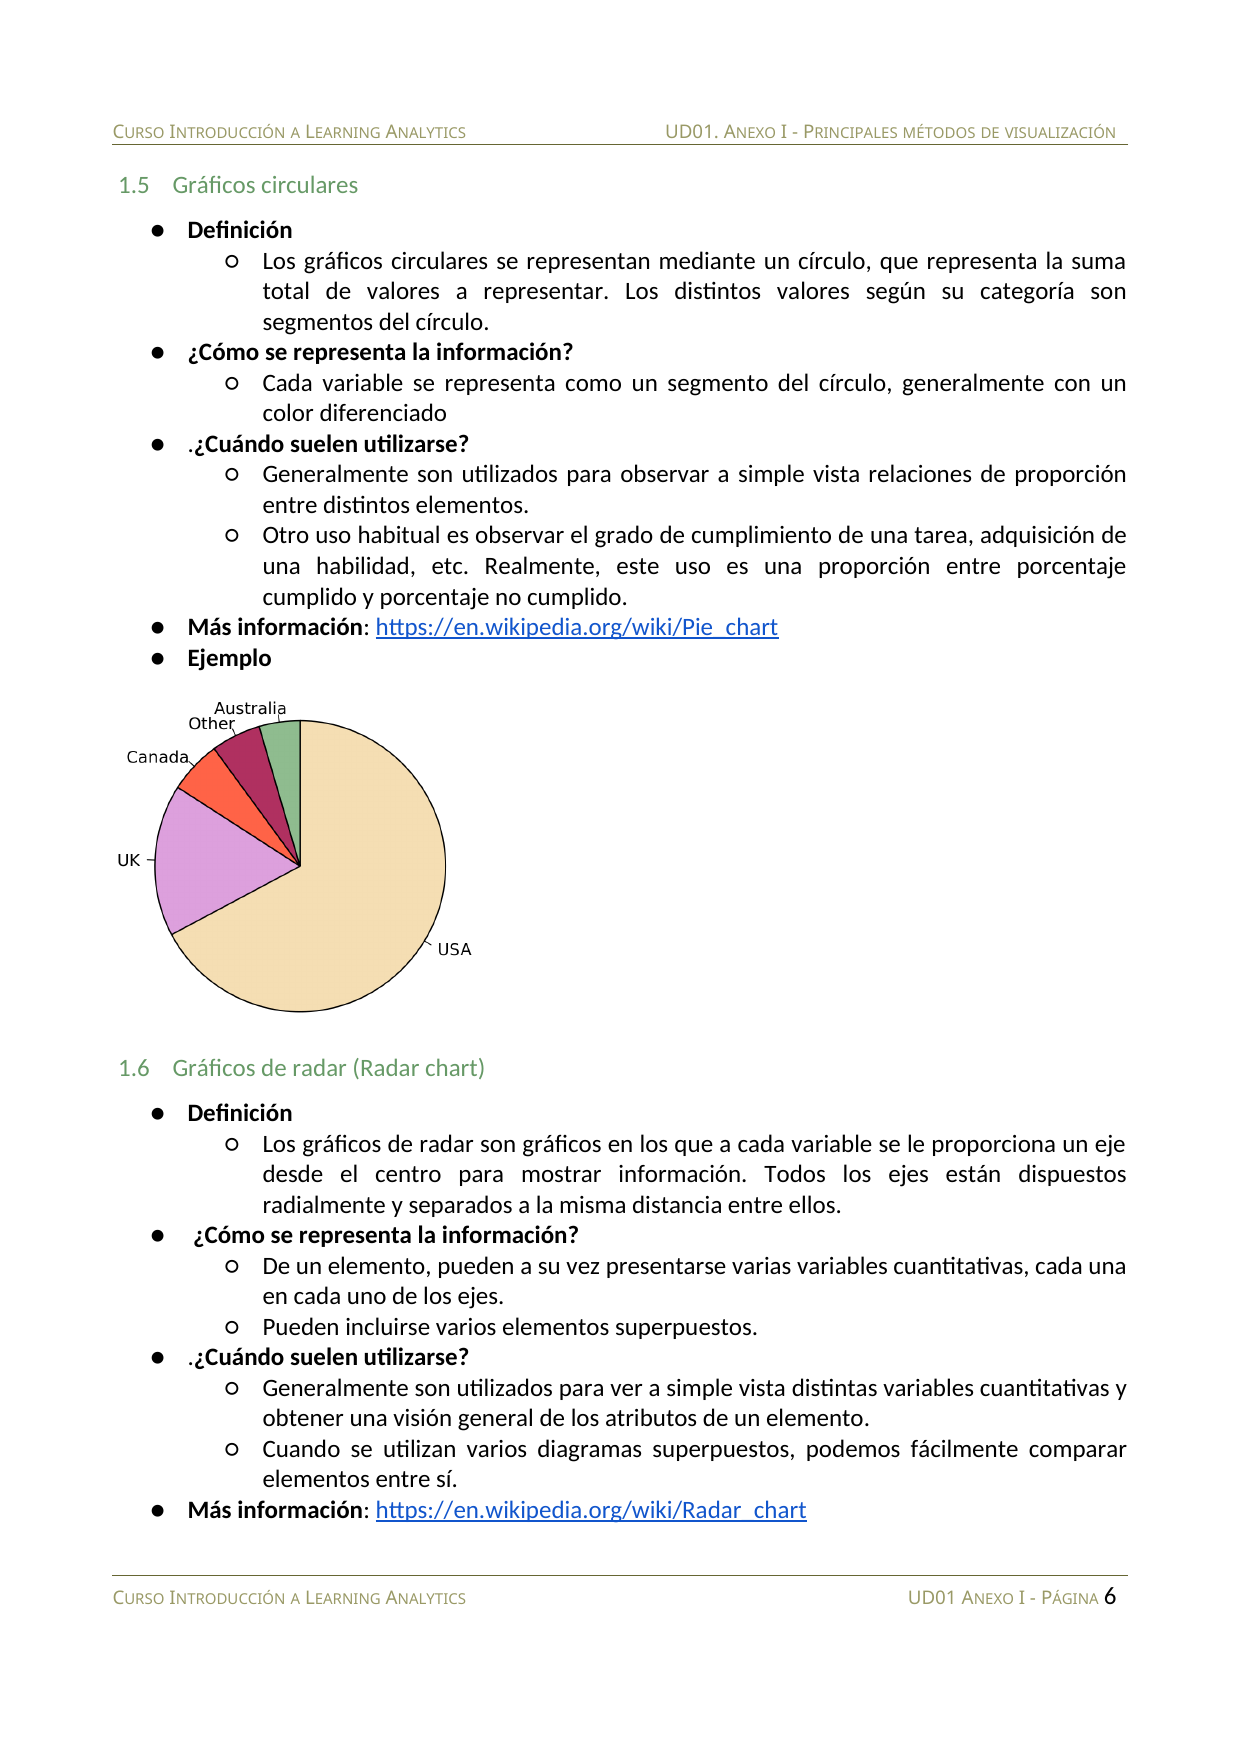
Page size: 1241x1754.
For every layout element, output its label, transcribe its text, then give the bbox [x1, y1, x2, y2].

list Otro uso habitual es observar el grado de cumplimiento de una tarea, adquisición de una habilidad, etc. Realmente, este uso es una proporción entre porcentaje cumplido y porcentaje no cumplido. [225, 519, 1128, 611]
list Cada variable se representa como un segmento del círculo, generalmente con un color diferenciado [225, 367, 1128, 428]
list Pueden incluirse varios elementos superpuestos. [225, 1311, 1128, 1341]
list .¿Cuándo suelen utilizarse? [150, 428, 1128, 458]
list Cuando se utilizan varios diagramas superpuestos, podemos fácilmente comparar elementos entre sí. [225, 1433, 1128, 1494]
list Más información: https://en.wikipedia.org/wiki/Radar_chart [150, 1494, 1128, 1524]
list Ejemplo [150, 642, 1128, 672]
subtitle Gráficos circulares [112, 169, 1128, 199]
list Generalmente son utilizados para observar a simple vista relaciones de proporción entre distintos elementos. [225, 458, 1128, 519]
subtitle Gráficos de radar (Radar chart) [112, 1052, 1128, 1082]
list ¿Cómo se representa la información? [150, 336, 1128, 367]
list Los gráficos de radar son gráficos en los que a cada variable se le proporciona un eje desde el centro para mostrar información. Todos los ejes están dispuestos radialmente y separados a la misma distancia entre ellos. [225, 1128, 1128, 1219]
picture [112, 678, 479, 1033]
list Definición [150, 1097, 1128, 1128]
list De un elemento, pueden a su vez presentarse varias variables cuantitativas, cada una en cada uno de los ejes. [225, 1250, 1128, 1311]
list Generalmente son utilizados para ver a simple vista distintas variables cuantitativas y obtener una visión general de los atributos de un elemento. [225, 1372, 1128, 1433]
list Más información: https://en.wikipedia.org/wiki/Pie_chart [150, 611, 1128, 642]
list Definición [150, 214, 1128, 245]
list ¿Cómo se representa la información? [150, 1219, 1128, 1250]
list .¿Cuándo suelen utilizarse? [150, 1341, 1128, 1372]
list Los gráficos circulares se representan mediante un círculo, que representa la suma total de valores a representar. Los distintos valores según su categoría son segmentos del círculo. [225, 245, 1128, 336]
